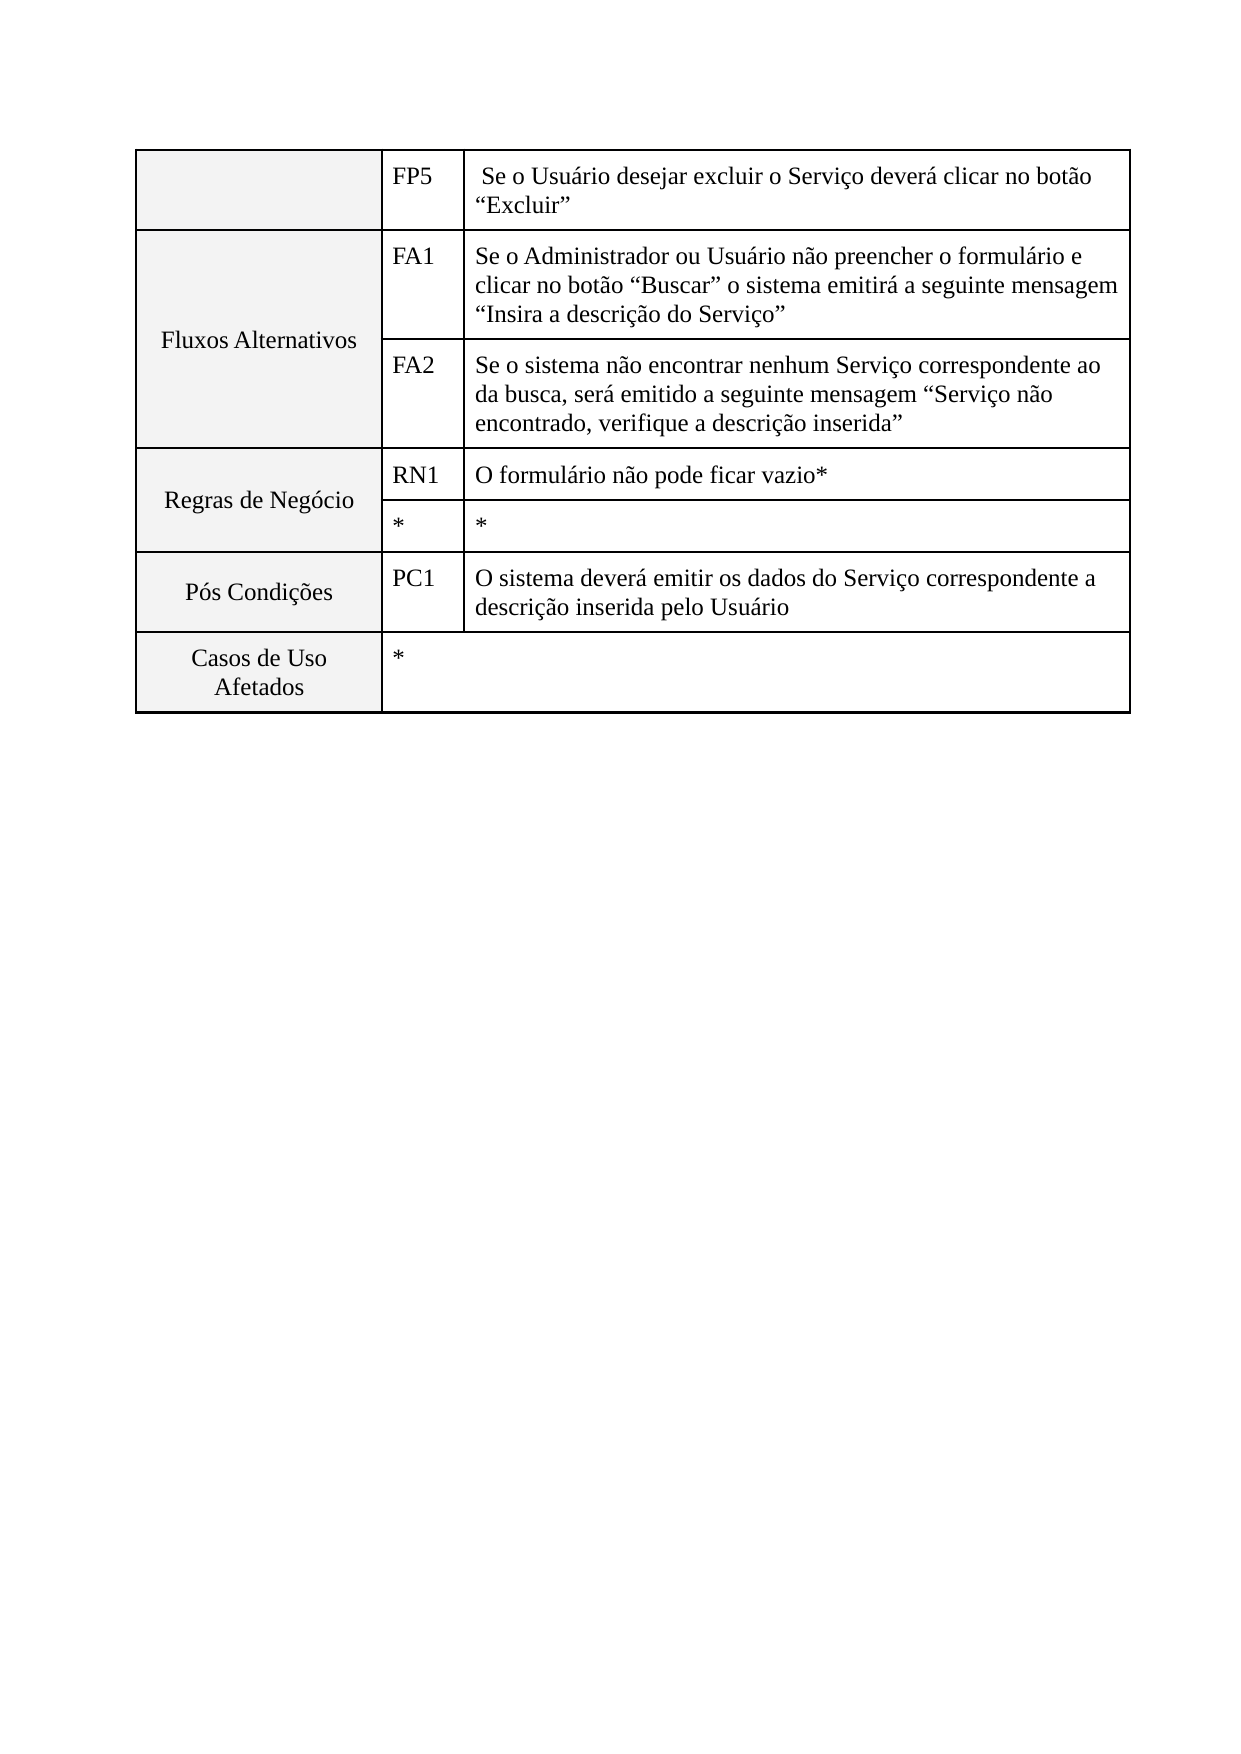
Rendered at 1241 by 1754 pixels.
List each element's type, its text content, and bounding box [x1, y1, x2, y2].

table_cell O formulário não pode ficar vazio* [465, 449, 1129, 499]
table_cell Casos de Uso Afetados [137, 633, 381, 711]
table_cell Se o Usuário desejar excluir o Serviço deverá clicar no botão “Excluir” [465, 151, 1129, 229]
table_cell O sistema deverá emitir os dados do Serviço correspondente a descrição inserida pelo Usuário [465, 553, 1129, 631]
table_cell * [465, 501, 1129, 551]
table_cell FA2 [383, 340, 463, 447]
table_cell Pós Condições [137, 553, 381, 631]
table_cell Regras de Negócio [137, 449, 381, 551]
table_cell PC1 [383, 553, 463, 631]
table_cell RN1 [383, 449, 463, 499]
table_cell [137, 151, 381, 229]
table_cell * [383, 633, 1129, 711]
table_cell * [383, 501, 463, 551]
table_cell FP5 [383, 151, 463, 229]
table_cell Se o Administrador ou Usuário não preencher o formulário e clicar no botão “Buscar” o sistema emitirá a seguinte mensagem “Insira a descrição do Serviço” [465, 231, 1129, 338]
table_cell Se o sistema não encontrar nenhum Serviço correspondente ao da busca, será emitido a seguinte mensagem “Serviço não encontrado, verifique a descrição inserida” [465, 340, 1129, 447]
table_cell FA1 [383, 231, 463, 338]
table_cell Fluxos Alternativos [137, 231, 381, 447]
